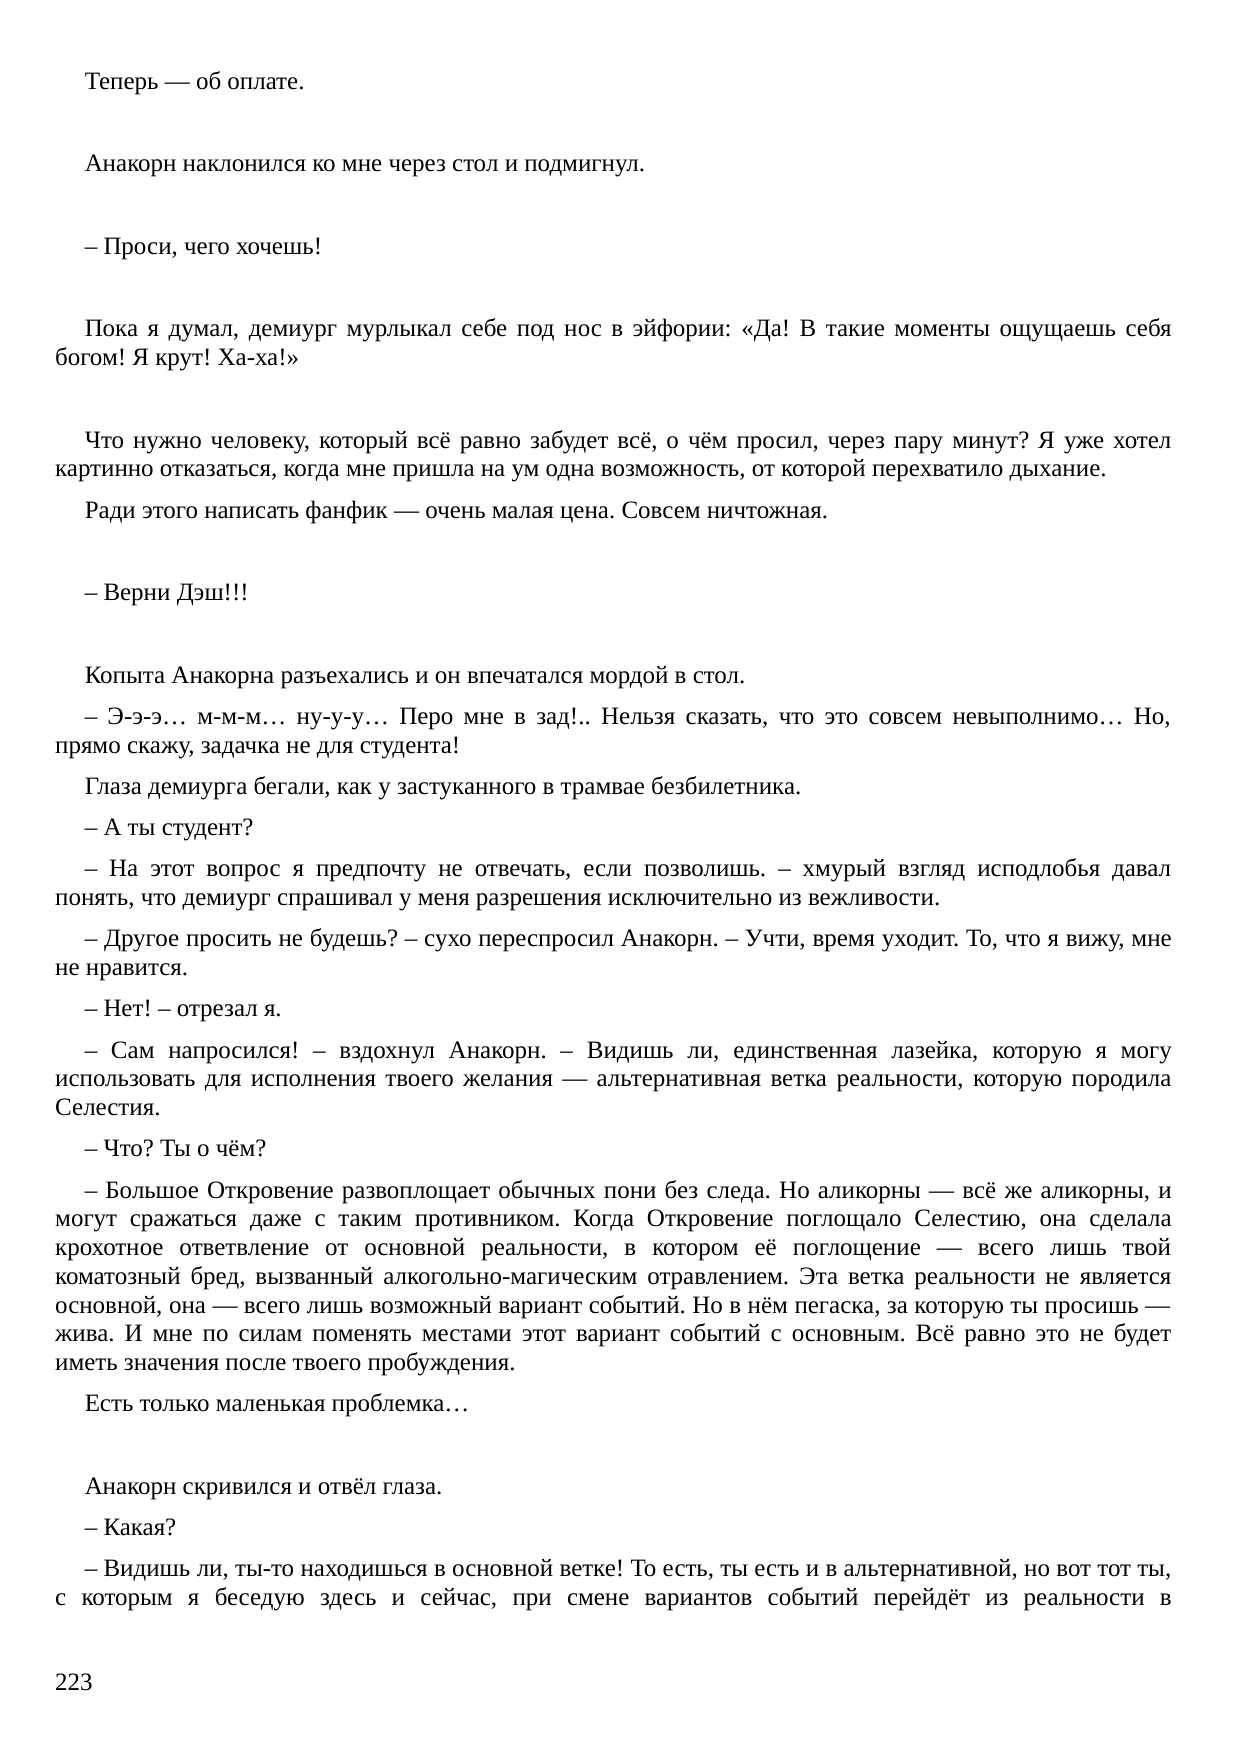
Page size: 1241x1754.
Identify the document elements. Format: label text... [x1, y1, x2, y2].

text – Проси, чего хочешь! [55, 231, 1173, 260]
text – Видишь ли, ты-то находишься в основной ветке! То есть, ты есть и в альтернативной, но вот тот ты, с которым я беседую здесь и сейчас, при смене вариантов событий перейдёт из реальности в [55, 1553, 1173, 1611]
text – Какая? [55, 1512, 1173, 1541]
text Пока я думал, демиург мурлыкал себе под нос в эйфории: «Да! В такие моменты ощущаешь себя богом! Я крут! Ха-ха!» [55, 313, 1173, 371]
text – Сам напросился! – вздохнул Анакорн. – Видишь ли, единственная лазейка, которую я могу использовать для исполнения твоего желания — альтернативная ветка реальности, которую породила Селестия. [55, 1035, 1173, 1121]
text Ради этого написать фанфик — очень малая цена. Совсем ничтожная. [55, 495, 1173, 523]
text – На этот вопрос я предпочту не отвечать, если позволишь. – хмурый взгляд исподлобья давал понять, что демиург спрашивал у меня разрешения исключительно из вежливости. [55, 853, 1173, 911]
text Копыта Анакорна разъехались и он впечатался мордой в стол. [55, 660, 1173, 688]
text – Другое просить не будешь? – сухо переспросил Анакорн. – Учти, время уходит. То, что я вижу, мне не нравится. [55, 923, 1173, 981]
text – А ты студент? [55, 812, 1173, 841]
text – Что? Ты о чём? [55, 1133, 1173, 1162]
text Анакорн наклонился ко мне через стол и подмигнул. [55, 148, 1173, 177]
text – Нет! – отрезал я. [55, 993, 1173, 1022]
text – Большое Откровение развоплощает обычных пони без следа. Но аликорны — всё же аликорны, и могут сражаться даже с таким противником. Когда Откровение поглощало Селестию, она сделала крохотное ответвление от основной реальности, в котором её поглощение — всего лишь твой коматозный бред, вызванный алкогольно-магическим отравлением. Эта ветка реальности не является основной, она — всего лишь возможный вариант событий. Но в нём пегаска, за которую ты просишь — жива. И мне по силам поменять местами этот вариант событий с основным. Всё равно это не будет иметь значения после твоего пробуждения. [55, 1175, 1173, 1376]
text Есть только маленькая проблемка… [55, 1388, 1173, 1417]
text Анакорн скривился и отвёл глаза. [55, 1471, 1173, 1500]
text – Верни Дэш!!! [55, 577, 1173, 606]
text – Э-э-э… м-м-м… ну-у-у… Перо мне в зад!.. Нельзя сказать, что это совсем невыполнимо… Но, прямо скажу, задачка не для студента! [55, 701, 1173, 758]
text Что нужно человеку, который всё равно забудет всё, о чём просил, через пару минут? Я уже хотел картинно отказаться, когда мне пришла на ум одна возможность, от которой перехватило дыхание. [55, 425, 1173, 482]
text Глаза демиурга бегали, как у застуканного в трамвае безбилетника. [55, 771, 1173, 800]
text Теперь — об оплате. [55, 66, 1173, 95]
